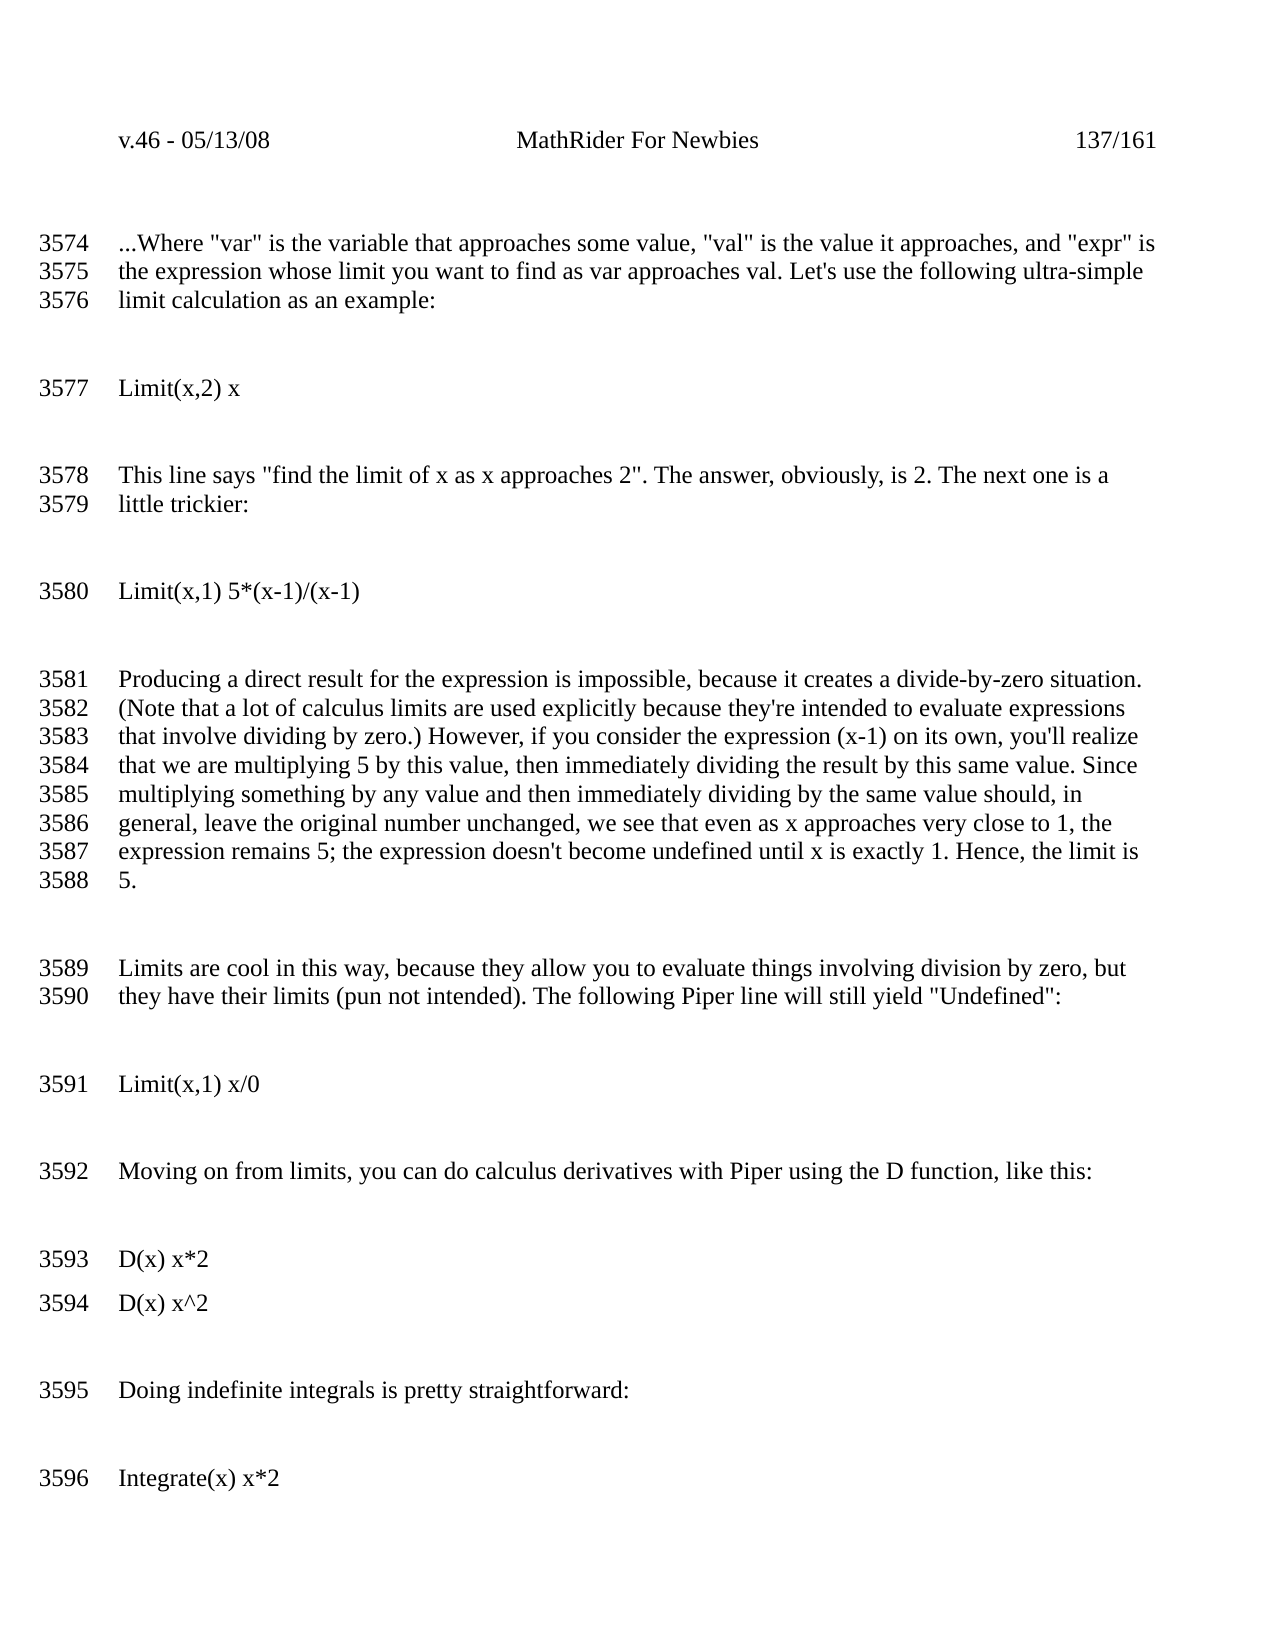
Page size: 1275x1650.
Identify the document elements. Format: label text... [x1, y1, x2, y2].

text Producing a direct result for the expression is impossible, because it creates a divide-by-zero situation. (Note that a lot of calculus limits are used explicitly because they're intended to evaluate expressions that involve dividing by zero.) However, if you consider the expression (x-1) on its own, you'll realize that we are multiplying 5 by this value, then immediately dividing the result by this same value. Since multiplying something by any value and then immediately dividing by the same value should, in general, leave the original number unchanged, we see that even as x approaches very close to 1, the expression remains 5; the expression doesn't become undefined until x is exactly 1. Hence, the limit is 5. [118, 664, 1157, 894]
text Limit(x,1) 5*(x-1)/(x-1) [118, 576, 1157, 605]
text Doing indefinite integrals is pretty straightforward: [118, 1375, 1157, 1404]
text ...Where "var" is the variable that approaches some value, "val" is the value it approaches, and "expr" is the expression whose limit you want to find as var approaches val. Let's use the following ultra-simple limit calculation as an example: [118, 228, 1157, 314]
text D(x) x*2 [118, 1244, 1157, 1273]
text Limits are cool in this way, because they allow you to evaluate things involving division by zero, but they have their limits (pun not intended). The following Piper line will still yield "Undefined": [118, 953, 1157, 1010]
text Limit(x,1) x/0 [118, 1069, 1157, 1098]
text Moving on from limits, you can do calculus derivatives with Piper using the D function, like this: [118, 1156, 1157, 1185]
text D(x) x^2 [118, 1288, 1157, 1316]
text Limit(x,2) x [118, 373, 1157, 401]
text This line says "find the limit of x as x approaches 2". The answer, obviously, is 2. The next one is a little trickier: [118, 460, 1157, 518]
text Integrate(x) x*2 [118, 1463, 1157, 1491]
